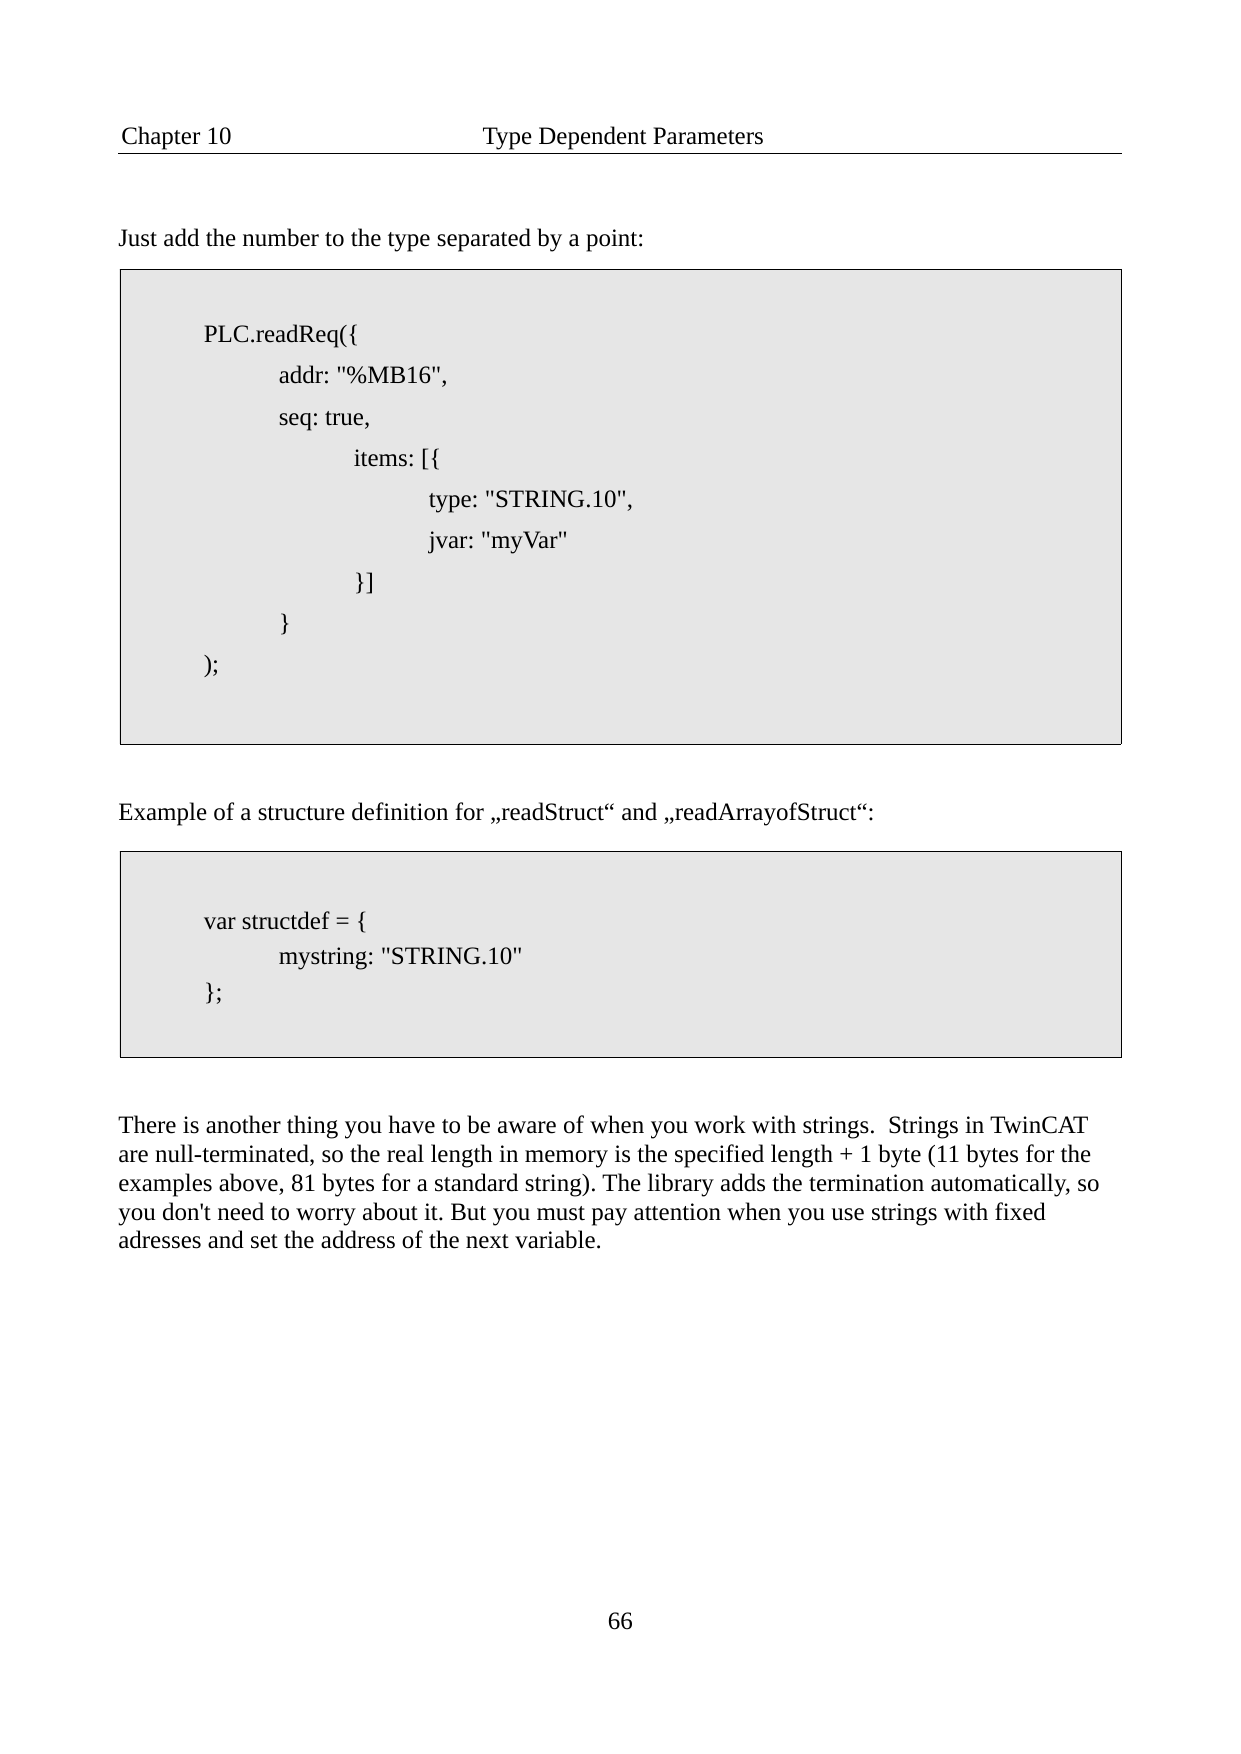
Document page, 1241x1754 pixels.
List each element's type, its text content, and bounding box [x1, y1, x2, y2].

text jvar: "myVar" [128, 525, 1112, 554]
text var structdef = { mystring: "STRING.10" }; [128, 901, 1112, 1007]
text ); [128, 649, 1112, 678]
text addr: "%MB16", [128, 360, 1112, 389]
text type: "STRING.10", [128, 484, 1112, 513]
text Just add the number to the type separated by a point: [118, 223, 1122, 252]
text There is another thing you have to be aware of when you work with strings. Strings in TwinCAT are null-terminated, so the real length in memory is the specified length + 1 byte (11 bytes for the examples above, 81 bytes for a standard string). The library adds the termination automatically, so you don't need to worry about it. But you must pay attention when you use strings with fixed adresses and set the address of the next variable. [118, 1111, 1122, 1254]
text items: [{ [128, 443, 1112, 472]
text Example of a structure definition for „readStruct“ and „readArrayofStruct“: [118, 797, 1122, 826]
text }] [128, 567, 1112, 595]
text PLC.readReq({ [128, 319, 1112, 348]
text } [128, 608, 1112, 637]
text seq: true, [128, 402, 1112, 430]
